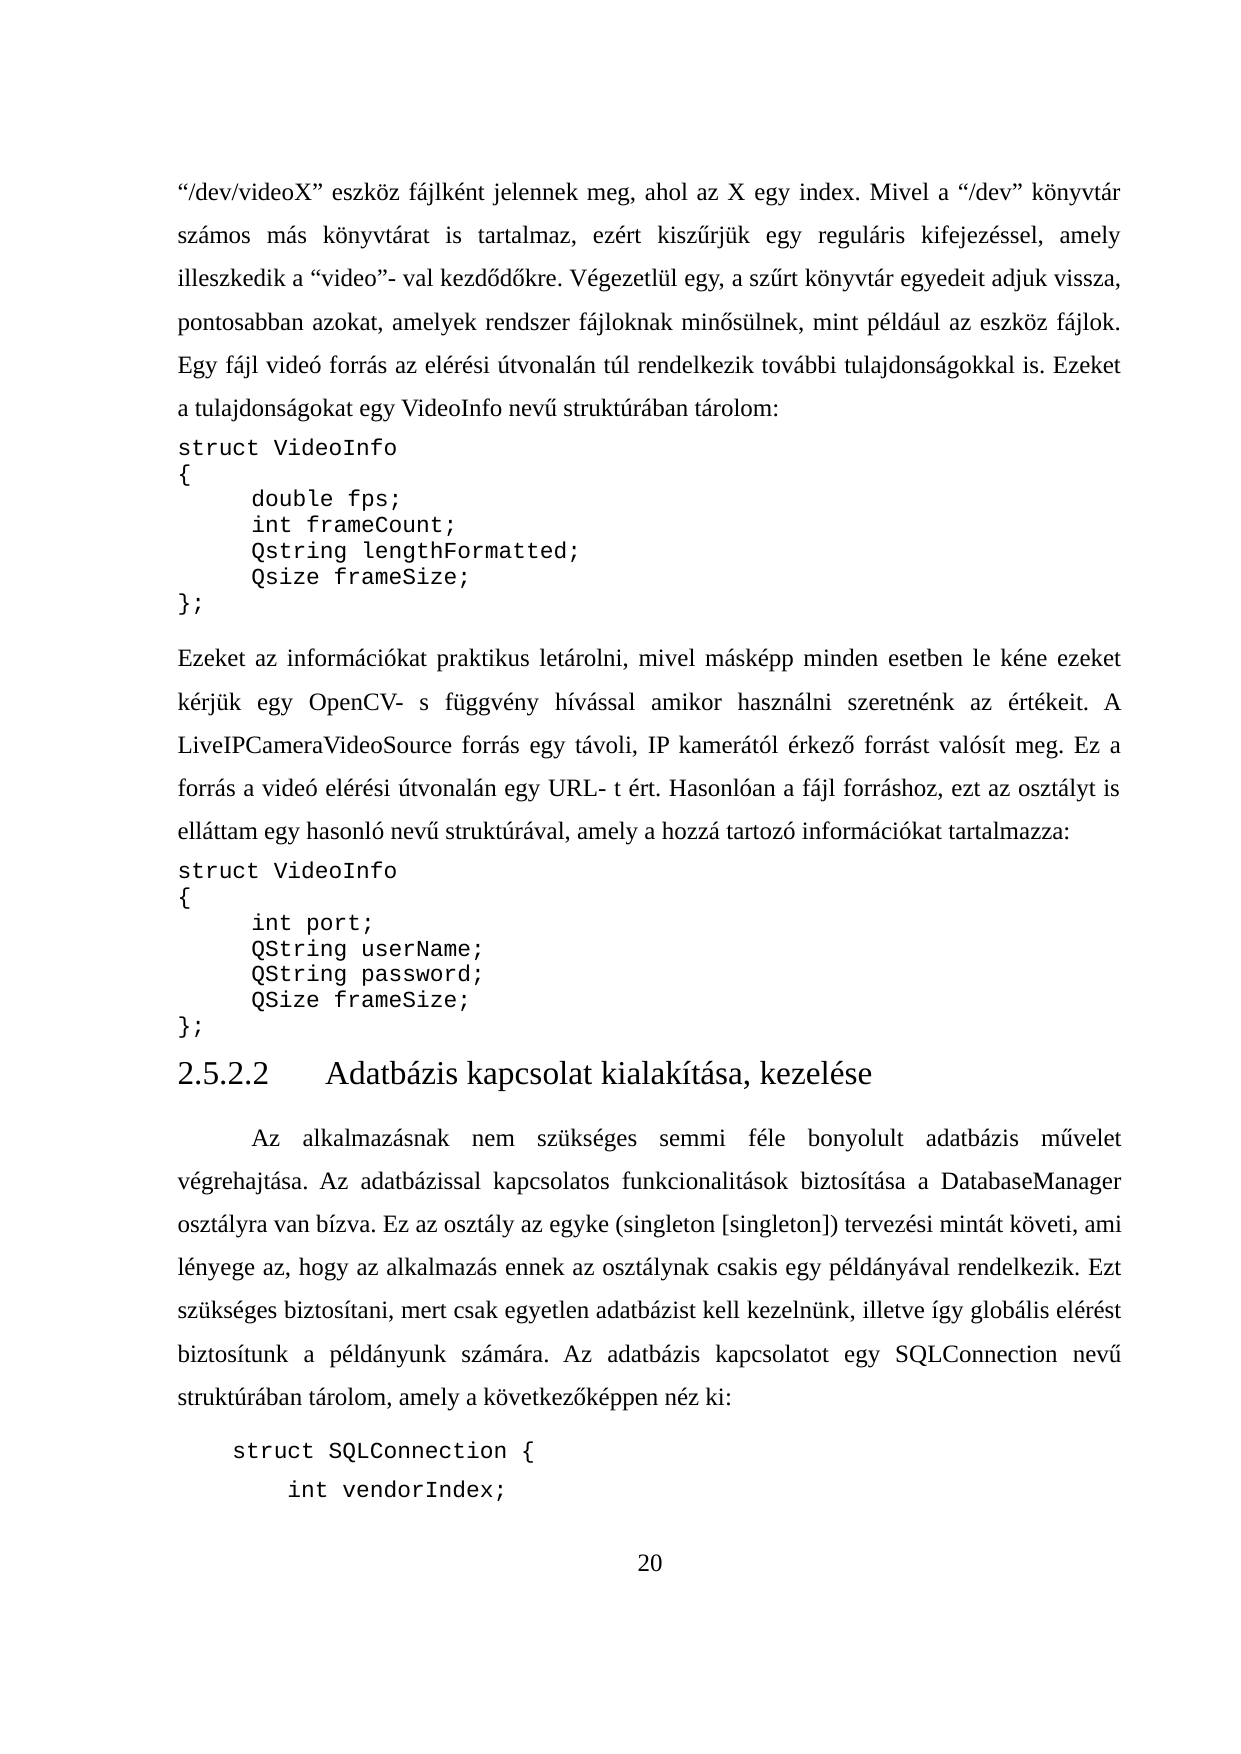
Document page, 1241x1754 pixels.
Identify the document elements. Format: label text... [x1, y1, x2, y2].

text QString userName; [177, 937, 1122, 963]
text “/dev/videoX” eszköz fájlként jelennek meg, ahol az X egy index. Mivel a “/dev” könyvtár számos más könyvtárat is tartalmaz, ezért kiszűrjük egy reguláris kifejezéssel, amely illeszkedik a “video”- val kezdődőkre. Végezetlül egy, a szűrt könyvtár egyedeit adjuk vissza, pontosabban azokat, amelyek rendszer fájloknak minősülnek, mint például az eszköz fájlok. Egy fájl videó forrás az elérési útvonalán túl rendelkezik további tulajdonságokkal is. Ezeket a tulajdonságokat egy VideoInfo nevű struktúrában tárolom: [177, 177, 1122, 422]
text Qstring lengthFormatted; [177, 540, 1122, 566]
text int port; [177, 911, 1122, 937]
text { [177, 462, 1122, 488]
text struct SQLConnection { [177, 1439, 1122, 1466]
text Qsize frameSize; [177, 566, 1122, 592]
text }; [177, 1015, 1122, 1041]
text double fps; [177, 488, 1122, 514]
text }; [177, 592, 1122, 617]
text int frameCount; [177, 514, 1122, 540]
text struct VideoInfo [177, 436, 1122, 462]
text int vendorIndex; [177, 1478, 1122, 1504]
text { [177, 885, 1122, 911]
subtitle Adatbázis kapcsolat kialakítása, kezelése [177, 1053, 1122, 1091]
text QSize frameSize; [177, 989, 1122, 1015]
text Az alkalmazásnak nem szükséges semmi féle bonyolult adatbázis művelet végrehajtása. Az adatbázissal kapcsolatos funkcionalitások biztosítása a DatabaseManager osztályra van bízva. Ez az osztály az egyke (singleton [singleton]) tervezési mintát követi, ami lényege az, hogy az alkalmazás ennek az osztálynak csakis egy példányával rendelkezik. Ezt szükséges biztosítani, mert csak egyetlen adatbázist kell kezelnünk, illetve így globális elérést biztosítunk a példányunk számára. Az adatbázis kapcsolatot egy SQLConnection nevű struktúrában tárolom, amely a következőképpen néz ki: [177, 1123, 1122, 1411]
text Ezeket az információkat praktikus letárolni, mivel másképp minden esetben le kéne ezeket kérjük egy OpenCV- s függvény hívással amikor használni szeretnénk az értékeit. A LiveIPCameraVideoSource forrás egy távoli, IP kamerától érkező forrást valósít meg. Ez a forrás a videó elérési útvonalán egy URL- t ért. Hasonlóan a fájl forráshoz, ezt az osztályt is elláttam egy hasonló nevű struktúrával, amely a hozzá tartozó információkat tartalmazza: [177, 643, 1122, 845]
text QString password; [177, 963, 1122, 989]
text struct VideoInfo [177, 859, 1122, 885]
